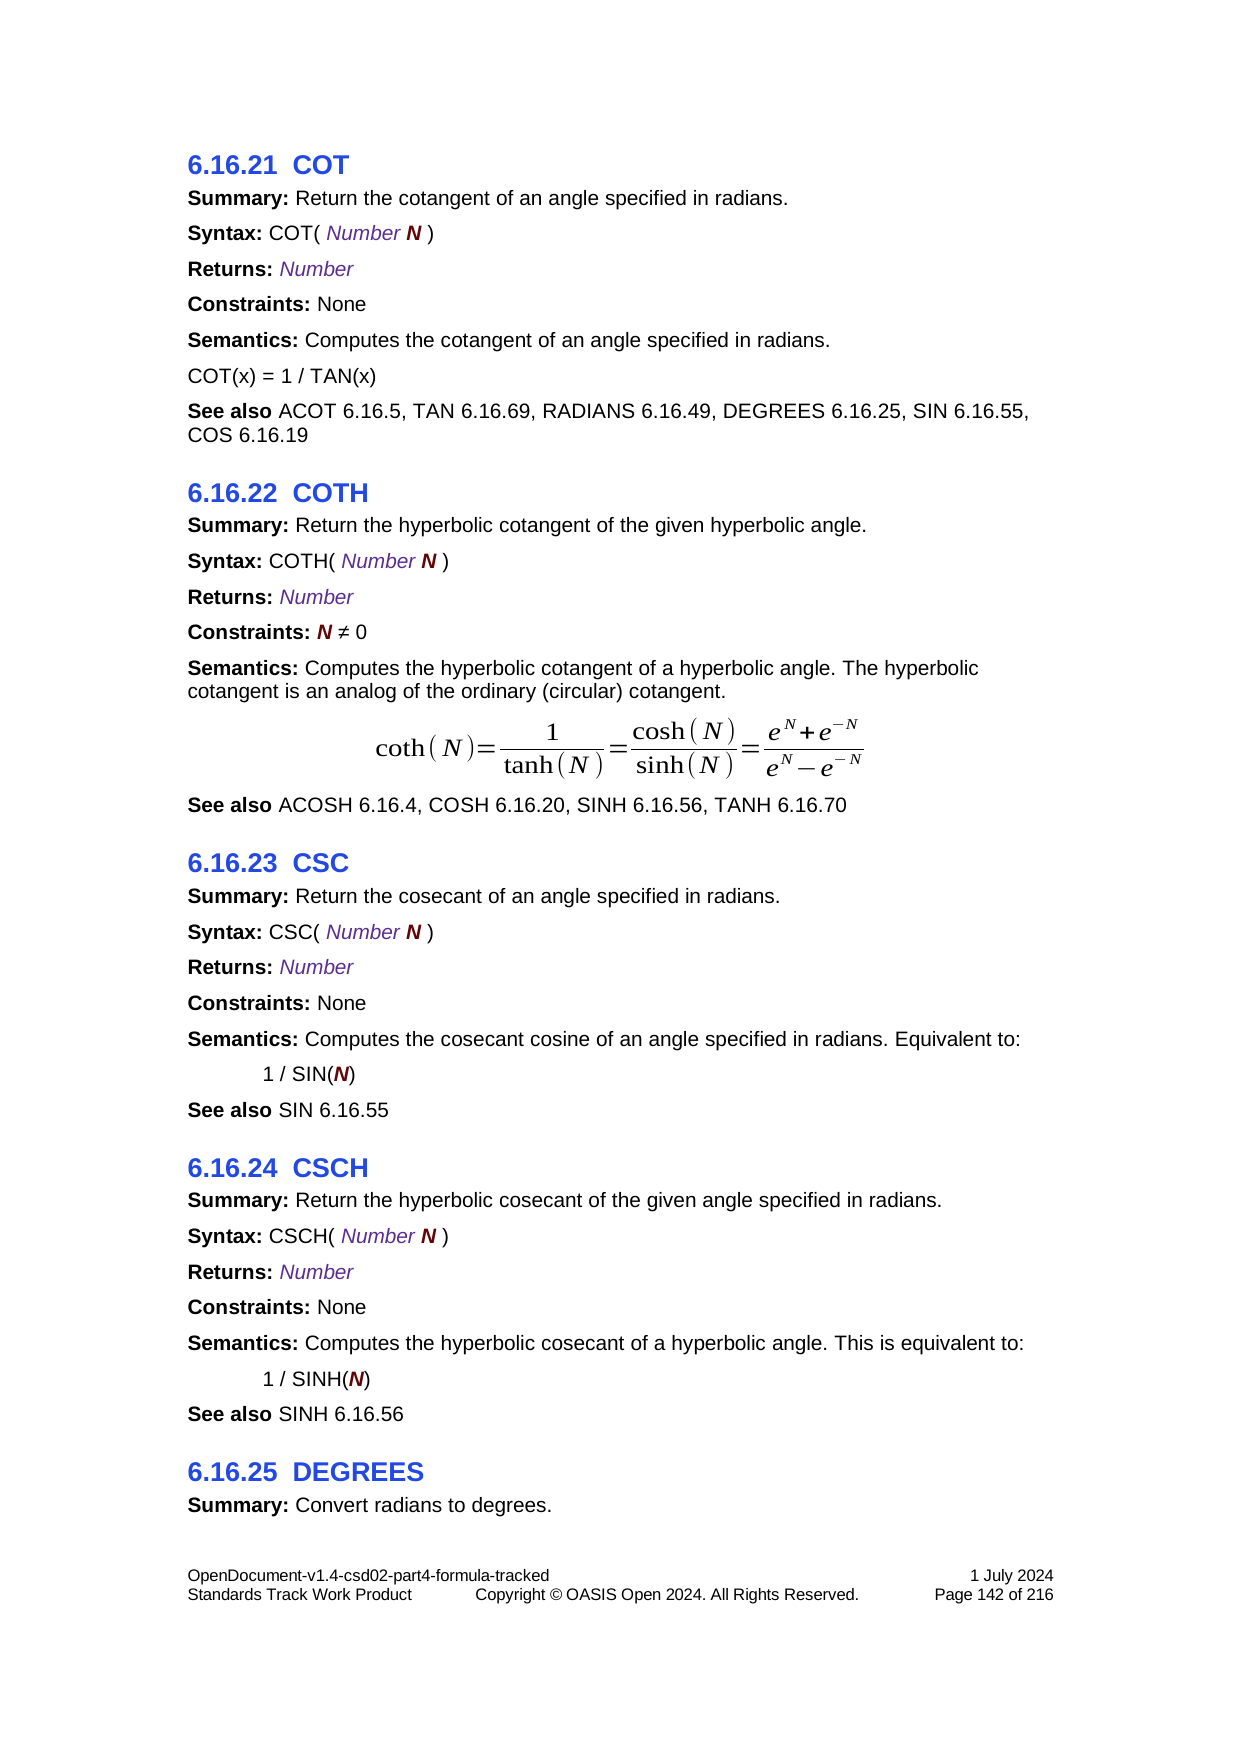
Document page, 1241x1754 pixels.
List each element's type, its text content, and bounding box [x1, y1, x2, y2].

text COT(x) = 1 / TAN(x) [187, 364, 1053, 388]
text Constraints: None [187, 293, 1053, 316]
text Summary: Return the cosecant of an angle specified in radians. [187, 884, 1053, 908]
text Summary: Return the cotangent of an angle specified in radians. [187, 186, 1053, 209]
text Constraints: N ≠ 0 [187, 621, 1053, 644]
text Constraints: None [187, 1296, 1053, 1319]
text Syntax: COT( Number N ) [187, 222, 1053, 245]
text Constraints: None [187, 991, 1053, 1015]
subtitle COT [187, 150, 1053, 180]
text Summary: Convert radians to degrees. [187, 1493, 1053, 1517]
text Summary: Return the hyperbolic cotangent of the given hyperbolic angle. [187, 514, 1053, 537]
text Syntax: COTH( Number N ) [187, 549, 1053, 573]
text See also SINH 6.16.56 [187, 1403, 1053, 1426]
text 1 / SINH(N) [187, 1367, 1053, 1391]
text Returns: Number [187, 257, 1053, 281]
text Summary: Return the hyperbolic cosecant of the given angle specified in radians. [187, 1189, 1053, 1212]
subtitle CSC [187, 848, 1053, 878]
text Semantics: Computes the cotangent of an angle specified in radians. [187, 328, 1053, 352]
text See also ACOT 6.16.5, TAN 6.16.69, RADIANS 6.16.49, DEGREES 6.16.25, SIN 6.16.55, COS 6.16.19 [187, 400, 1053, 447]
text Returns: Number [187, 956, 1053, 979]
subtitle DEGREES [187, 1457, 1053, 1487]
text Returns: Number [187, 1260, 1053, 1284]
text Semantics: Computes the hyperbolic cotangent of a hyperbolic angle. The hyperbolic cotangent is an analog of the ordinary (circular) cotangent. [187, 656, 1053, 703]
text Syntax: CSC( Number N ) [187, 920, 1053, 944]
text Returns: Number [187, 585, 1053, 609]
text Semantics: Computes the cosecant cosine of an angle specified in radians. Equivalent to: [187, 1027, 1053, 1051]
text Semantics: Computes the hyperbolic cosecant of a hyperbolic angle. This is equivalent to: [187, 1331, 1053, 1355]
text See also ACOSH 6.16.4, COSH 6.16.20, SINH 6.16.56, TANH 6.16.70 [187, 794, 1053, 817]
subtitle COTH [187, 478, 1053, 508]
subtitle CSCH [187, 1153, 1053, 1183]
text Syntax: CSCH( Number N ) [187, 1224, 1053, 1248]
text 1 / SIN(N) [187, 1063, 1053, 1086]
text See also SIN 6.16.55 [187, 1098, 1053, 1122]
